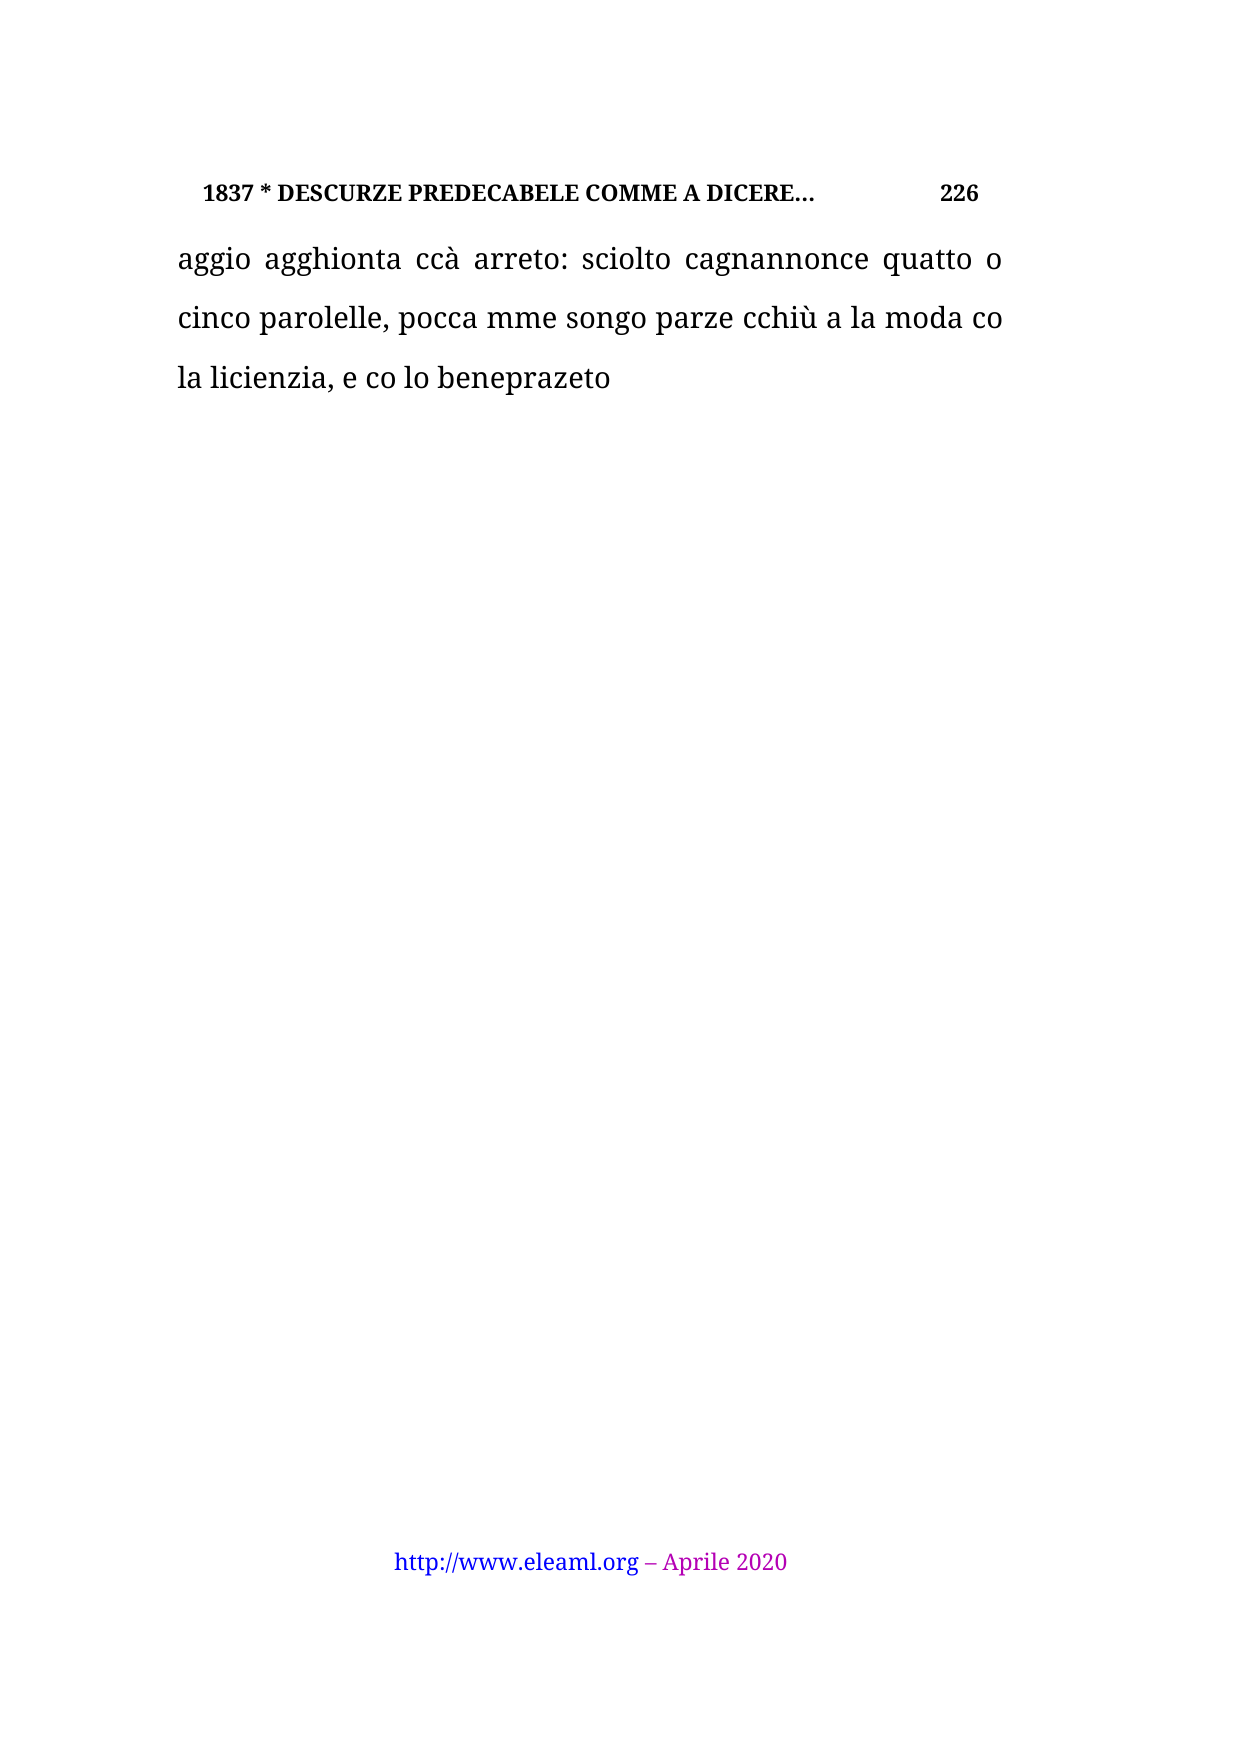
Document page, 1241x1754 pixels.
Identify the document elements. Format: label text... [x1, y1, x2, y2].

text aggio agghionta ccà arreto: sciolto cagnannonce quatto o cinco parolelle, pocca mme songo parze cchiù a la moda co la licienzia, e co lo beneprazeto [177, 238, 1004, 397]
